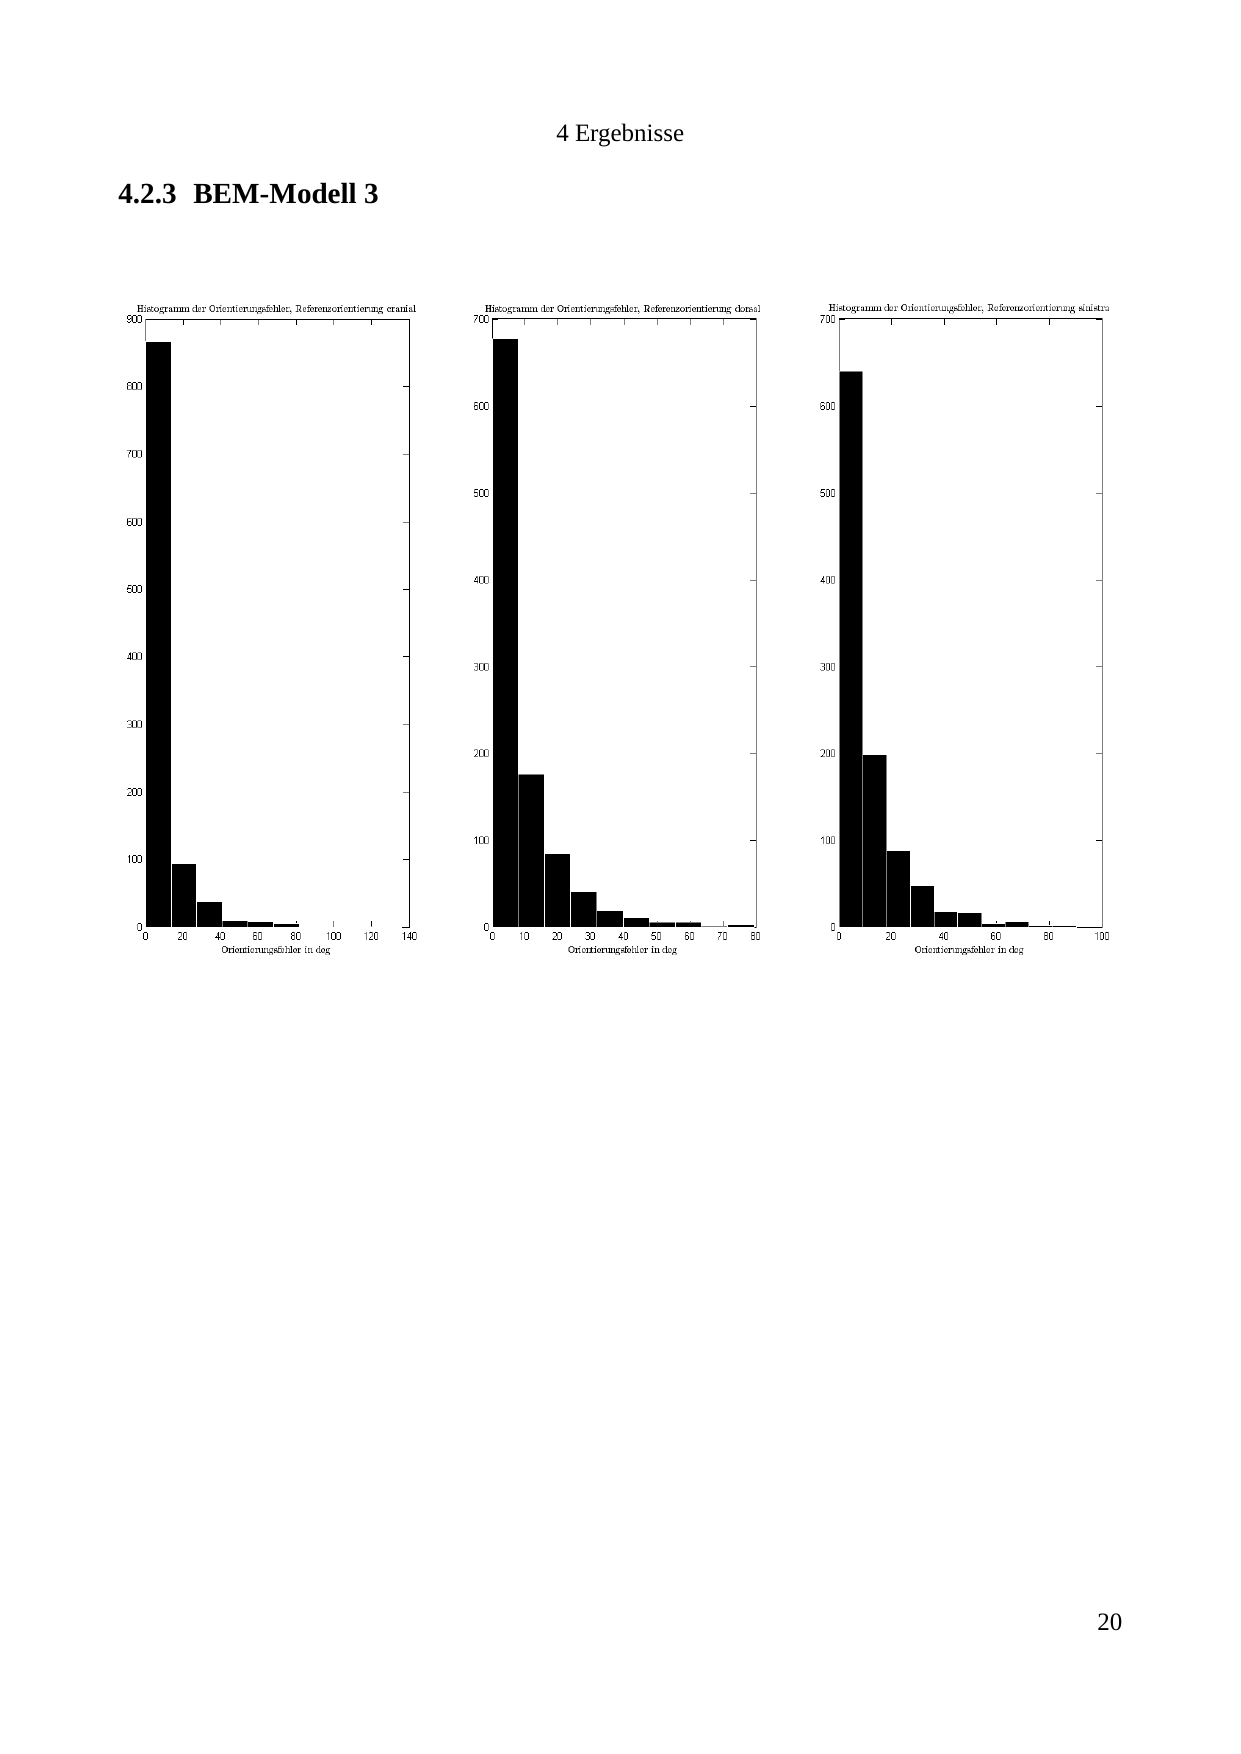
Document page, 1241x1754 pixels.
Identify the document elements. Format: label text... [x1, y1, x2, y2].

picture [118, 263, 1122, 1009]
subtitle BEM-Modell 3 [118, 176, 1122, 210]
